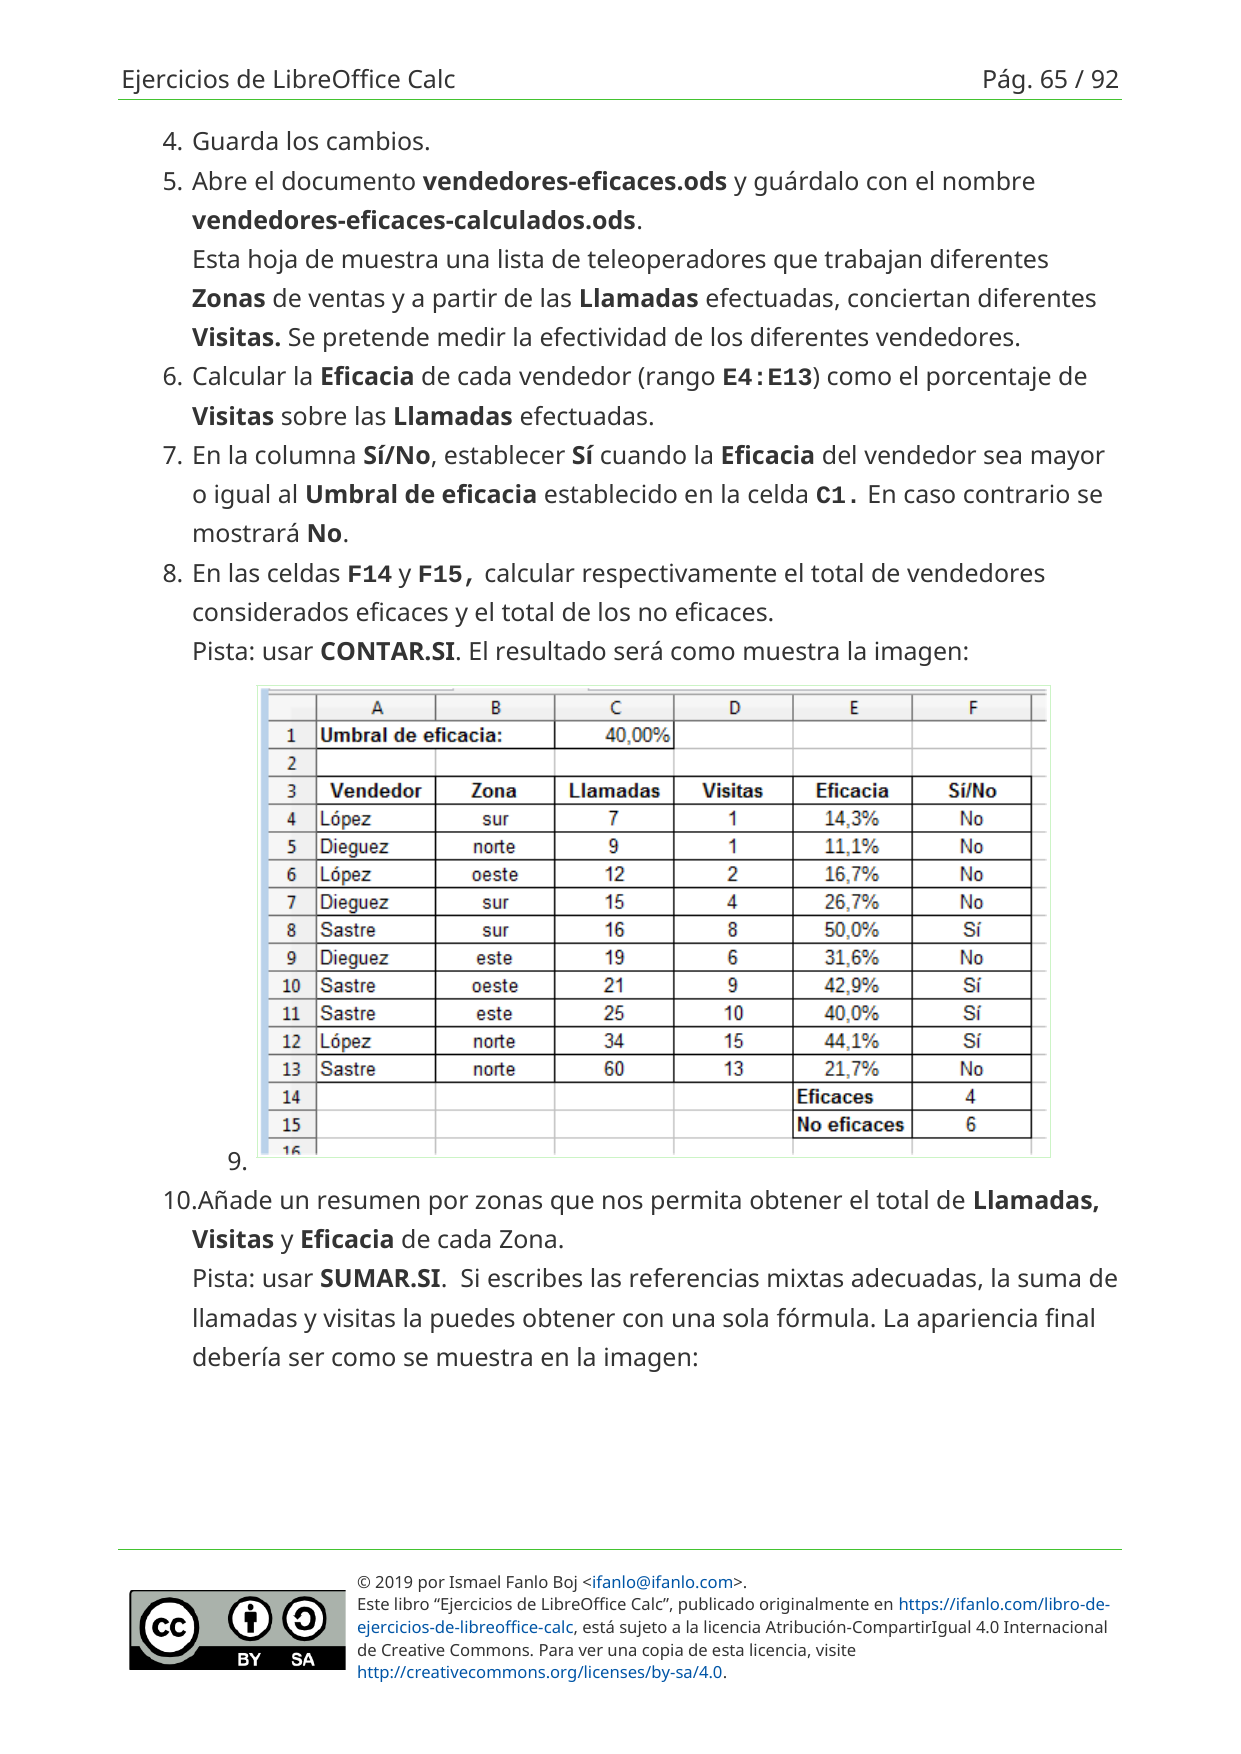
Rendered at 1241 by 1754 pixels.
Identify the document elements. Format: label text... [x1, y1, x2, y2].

picture [129, 1590, 346, 1670]
list Calcular la Eficacia de cada vendedor (rango E4:E13) como el porcentaje de Visitas sobre las Llamadas efectuadas. [162, 359, 1122, 432]
list Abre el documento vendedores-eficaces.ods y guárdalo con el nombre vendedores-eficaces-calculados.ods. Esta hoja de muestra una lista de teleoperadores que trabajan diferentes Zonas de ventas y a partir de las Llamadas efectuadas, conciertan diferentes Visitas. Se pretende medir la efectividad de los diferentes vendedores. [162, 163, 1122, 354]
list En las celdas F14 y F15, calcular respectivamente el total de vendedores considerados eficaces y el total de los no eficaces. Pista: usar CONTAR.SI. El resultado será como muestra la imagen: [162, 555, 1122, 668]
list Guarda los cambios. [162, 124, 1122, 158]
list Añade un resumen por zonas que nos permita obtener el total de Llamadas, Visitas y Eficacia de cada Zona. Pista: usar SUMAR.SI. Si escribes las referencias mixtas adecuadas, la suma de llamadas y visitas la puedes obtener con una sola fórmula. La apariencia final debería ser como se muestra en la imagen: [162, 1183, 1122, 1373]
picture [260, 688, 1047, 1155]
list En la columna Sí/No, establecer Sí cuando la Eficacia del vendedor sea mayor o igual al Umbral de eficacia establecido en la celda C1. En caso contrario se mostrará No. [162, 438, 1122, 550]
